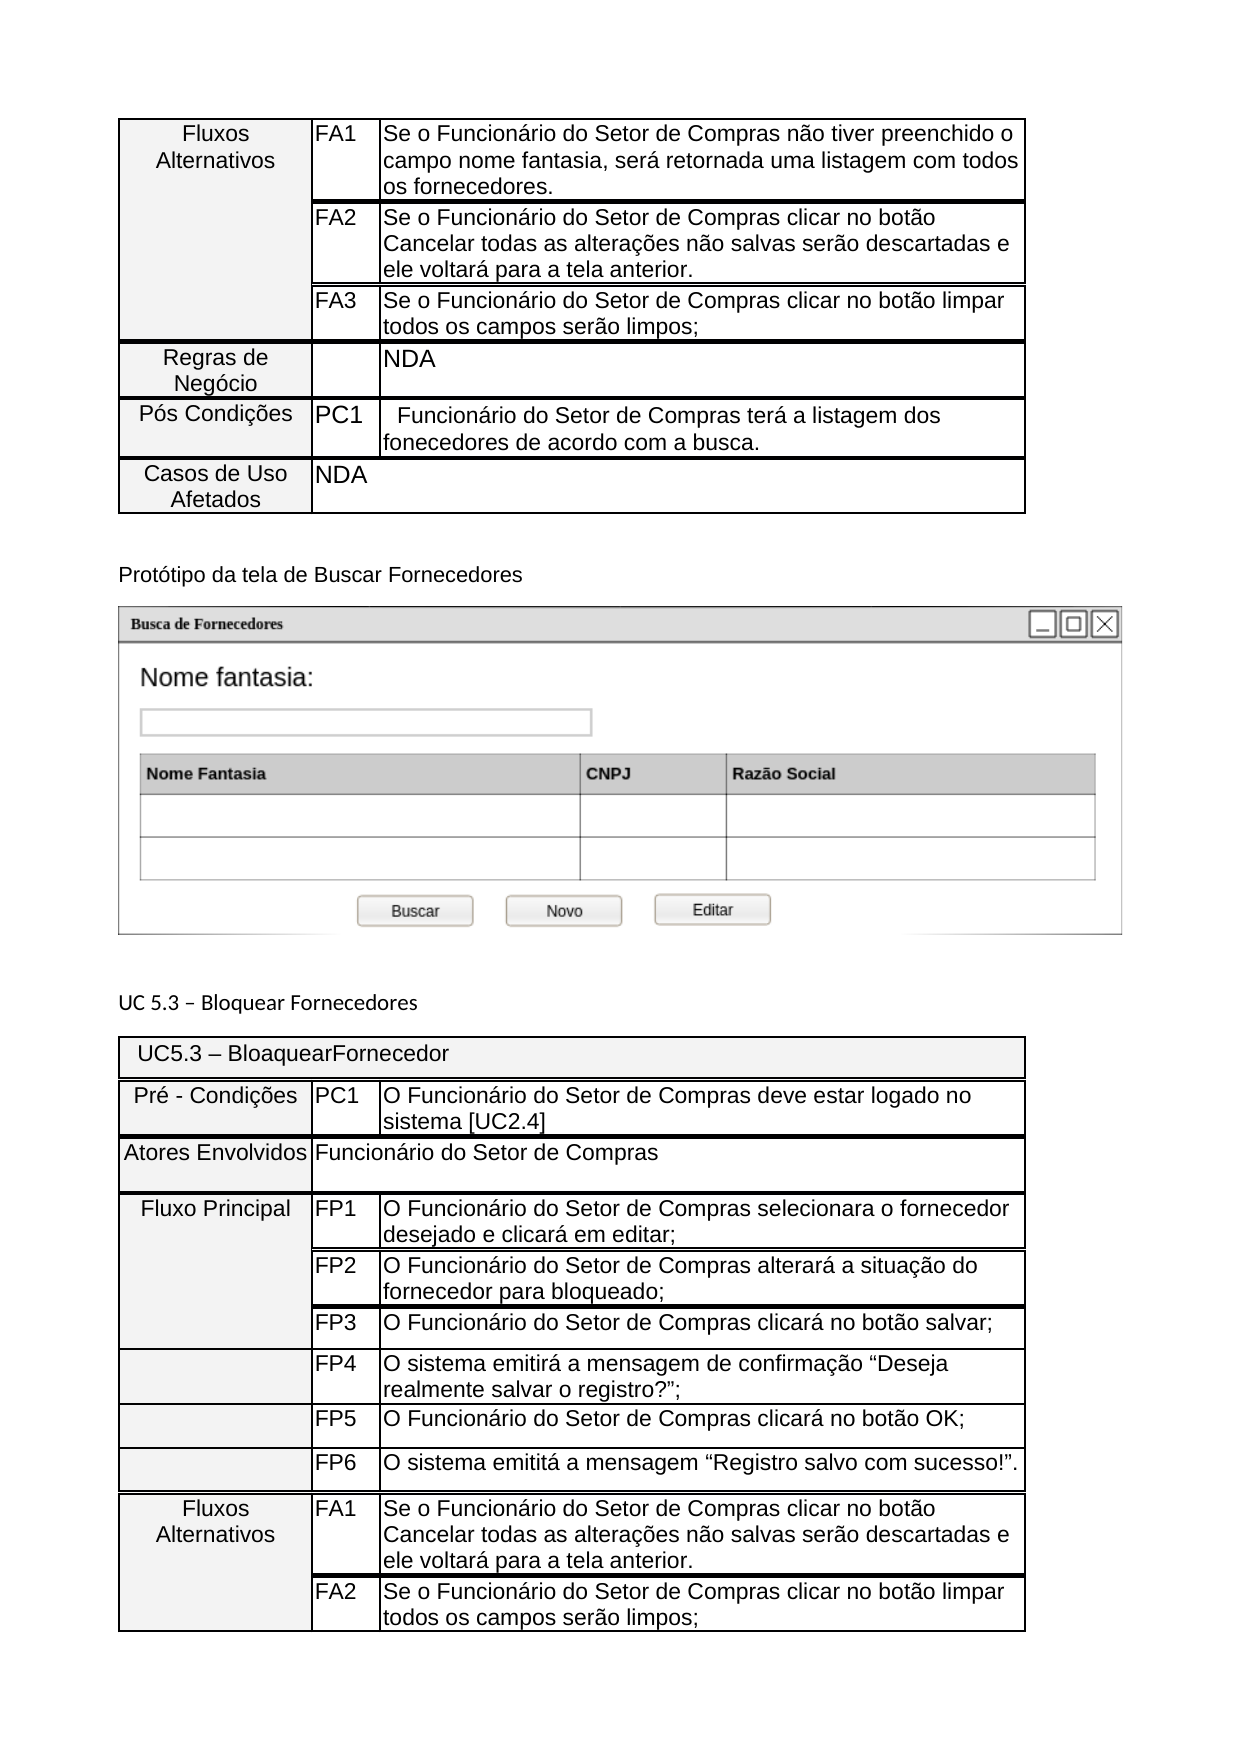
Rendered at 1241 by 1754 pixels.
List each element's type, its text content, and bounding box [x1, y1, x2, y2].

table_cell O Funcionário do Setor de Compras deve estar logado no sistema [UC2.4] [381, 1082, 1024, 1134]
table_cell Pré - Condições [120, 1082, 311, 1134]
table_cell Casos de Uso Afetados [120, 460, 311, 512]
table_cell PC1 [313, 1082, 379, 1134]
table_cell FP2 [313, 1252, 379, 1304]
table_cell FA2 [313, 1578, 379, 1630]
table_cell Se o Funcionário do Setor de Compras clicar no botão Cancelar todas as alterações não salvas serão descartadas e ele voltará para a tela anterior. [381, 1495, 1024, 1573]
table_cell O Funcionário do Setor de Compras selecionara o fornecedor desejado e clicará em editar; [381, 1195, 1024, 1247]
table_cell PC1 [313, 400, 379, 456]
table_cell [120, 1350, 311, 1403]
table_cell FP5 [313, 1405, 379, 1447]
table_cell Se o Funcionário do Setor de Compras clicar no botão limpar todos os campos serão limpos; [381, 1578, 1024, 1630]
table_cell Funcionário do Setor de Compras terá a listagem dos fonecedores de acordo com a busca. [381, 400, 1024, 456]
table_cell Pós Condições [120, 400, 311, 456]
table_cell Atores Envolvidos [120, 1139, 311, 1191]
table_cell FP4 [313, 1350, 379, 1403]
table_cell O Funcionário do Setor de Compras clicará no botão salvar; [381, 1309, 1024, 1348]
table_cell FA1 [313, 120, 379, 199]
table_cell FA3 [313, 287, 379, 339]
table_cell Fluxo Principal [120, 1195, 311, 1348]
table_cell FP6 [313, 1449, 379, 1490]
table_cell NDA [313, 460, 1024, 512]
text Protótipo da tela de Buscar Fornecedores [118, 562, 1122, 587]
table_cell Fluxos Alternativos [120, 1495, 311, 1630]
table_cell Se o Funcionário do Setor de Compras não tiver preenchido o campo nome fantasia, será retornada uma listagem com todos os fornecedores. [381, 120, 1024, 199]
table_cell FA1 [313, 1495, 379, 1573]
table_cell [120, 1449, 311, 1490]
table_cell O Funcionário do Setor de Compras clicará no botão OK; [381, 1405, 1024, 1447]
table_cell FP3 [313, 1309, 379, 1348]
table_cell Se o Funcionário do Setor de Compras clicar no botão Cancelar todas as alterações não salvas serão descartadas e ele voltará para a tela anterior. [381, 204, 1024, 282]
table_header UC5.3 – BloaquearFornecedor [120, 1038, 1024, 1077]
table_cell [120, 1405, 311, 1447]
picture [118, 606, 1123, 935]
table_cell NDA [381, 344, 1024, 396]
table_cell O sistema emitirá a mensagem de confirmação “Deseja realmente salvar o registro?”; [381, 1350, 1024, 1403]
table_cell FP1 [313, 1195, 379, 1247]
table_cell [313, 344, 379, 396]
text UC 5.3 – Bloquear Fornecedores [118, 988, 1122, 1016]
table_cell O Funcionário do Setor de Compras alterará a situação do fornecedor para bloqueado; [381, 1252, 1024, 1304]
table_cell Regras de Negócio [120, 344, 311, 396]
table_cell Fluxos Alternativos [120, 120, 311, 339]
table_cell FA2 [313, 204, 379, 282]
table_cell O sistema emititá a mensagem “Registro salvo com sucesso!”. [381, 1449, 1024, 1490]
table_cell Funcionário do Setor de Compras [313, 1139, 1024, 1191]
table_cell Se o Funcionário do Setor de Compras clicar no botão limpar todos os campos serão limpos; [381, 287, 1024, 339]
